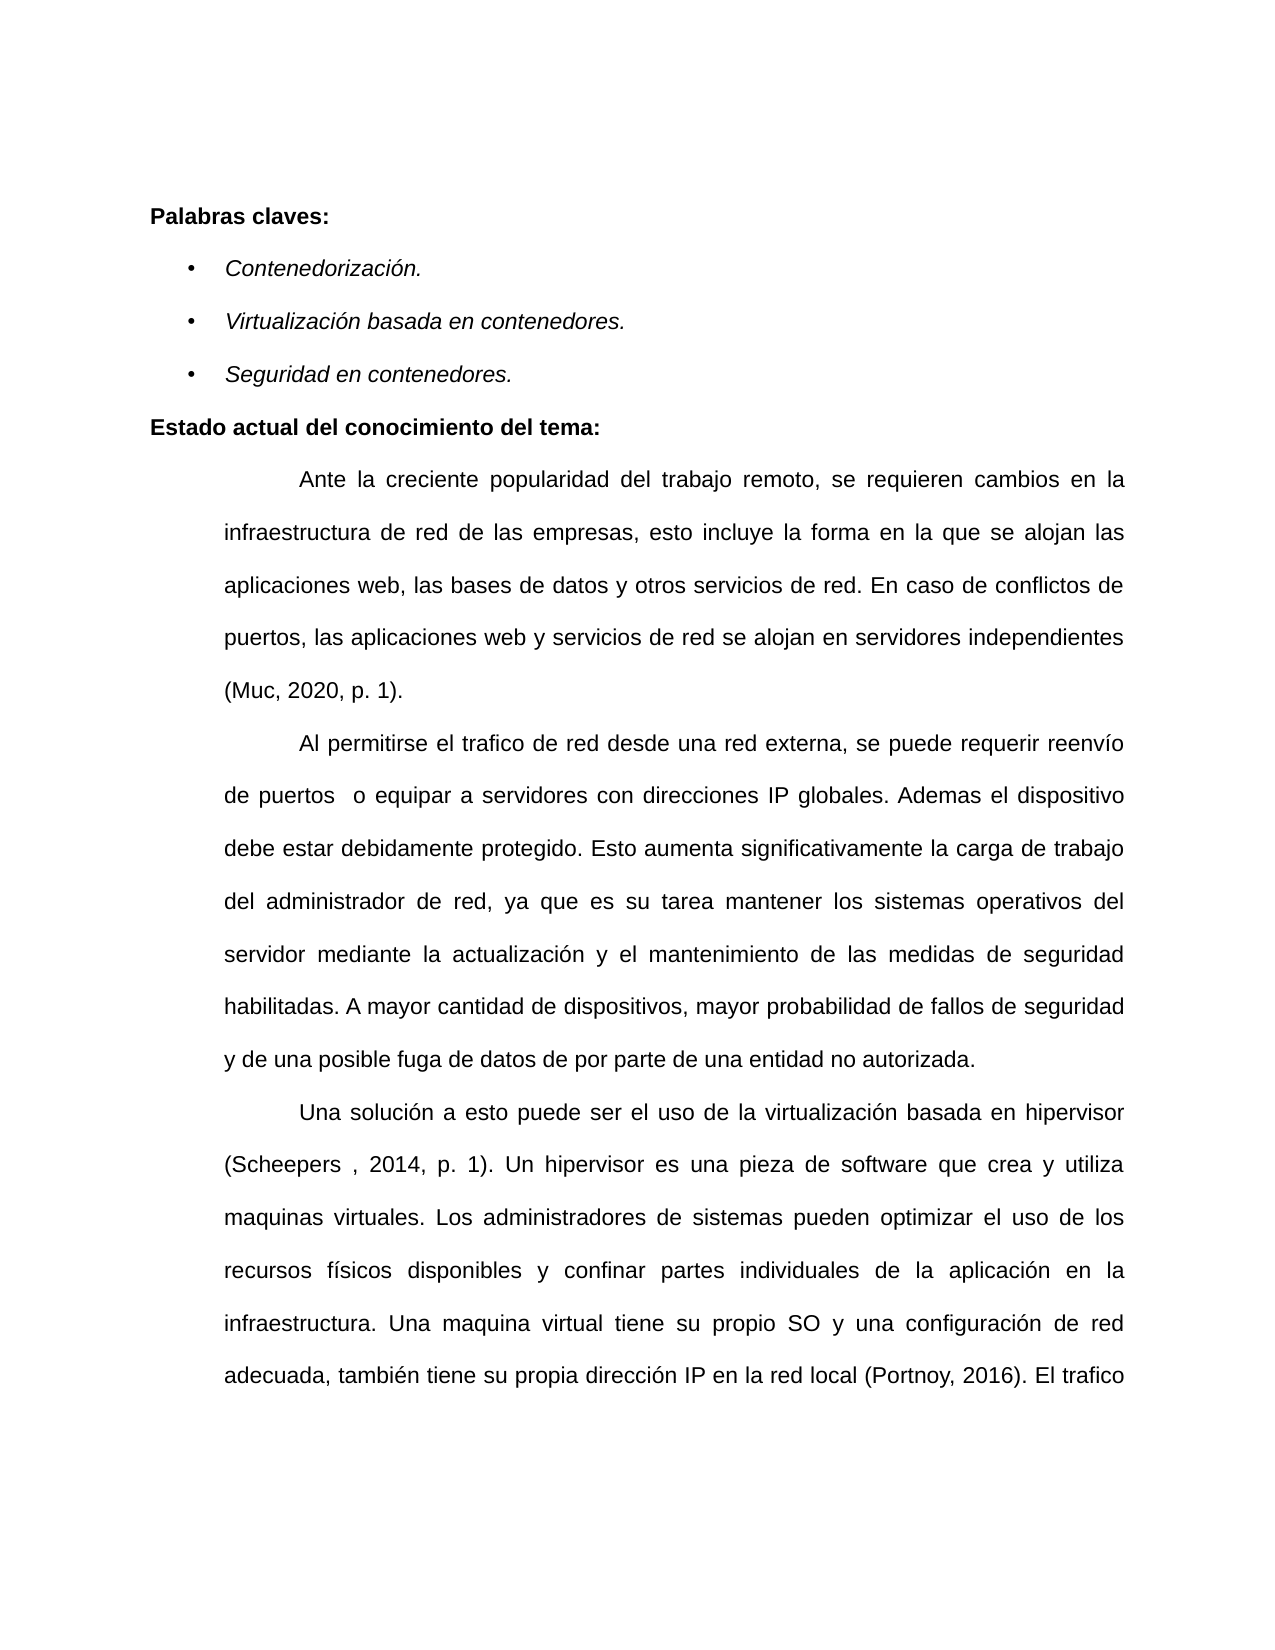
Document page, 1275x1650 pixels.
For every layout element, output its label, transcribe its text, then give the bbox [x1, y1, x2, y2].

list Contenedorización. [187, 255, 1125, 282]
text Estado actual del conocimiento del tema: [150, 413, 1125, 440]
list Seguridad en contenedores. [187, 361, 1125, 387]
list Virtualización basada en contenedores. [187, 308, 1125, 334]
text Una solución a esto puede ser el uso de la virtualización basada en hipervisor (Scheepers , 2014, p. 1). Un hipervisor es una pieza de software que crea y utiliza maquinas virtuales. Los administradores de sistemas pueden optimizar el uso de los recursos físicos disponibles y confinar partes individuales de la aplicación en la infraestructura. Una maquina virtual tiene su propio SO y una configuración de red adecuada, también tiene su propia dirección IP en la red local (Portnoy, 2016). El trafico [224, 1099, 1125, 1389]
text Palabras claves: [150, 203, 1125, 229]
text Al permitirse el trafico de red desde una red externa, se puede requerir reenvío de puertos o equipar a servidores con direcciones IP globales. Ademas el dispositivo debe estar debidamente protegido. Esto aumenta significativamente la carga de trabajo del administrador de red, ya que es su tarea mantener los sistemas operativos del servidor mediante la actualización y el mantenimiento de las medidas de seguridad habilitadas. A mayor cantidad de dispositivos, mayor probabilidad de fallos de seguridad y de una posible fuga de datos de por parte de una entidad no autorizada. [224, 730, 1125, 1072]
text Ante la creciente popularidad del trabajo remoto, se requieren cambios en la infraestructura de red de las empresas, esto incluye la forma en la que se alojan las aplicaciones web, las bases de datos y otros servicios de red. En caso de conflictos de puertos, las aplicaciones web y servicios de red se alojan en servidores independientes (Muc, 2020, p. 1). [224, 466, 1125, 703]
